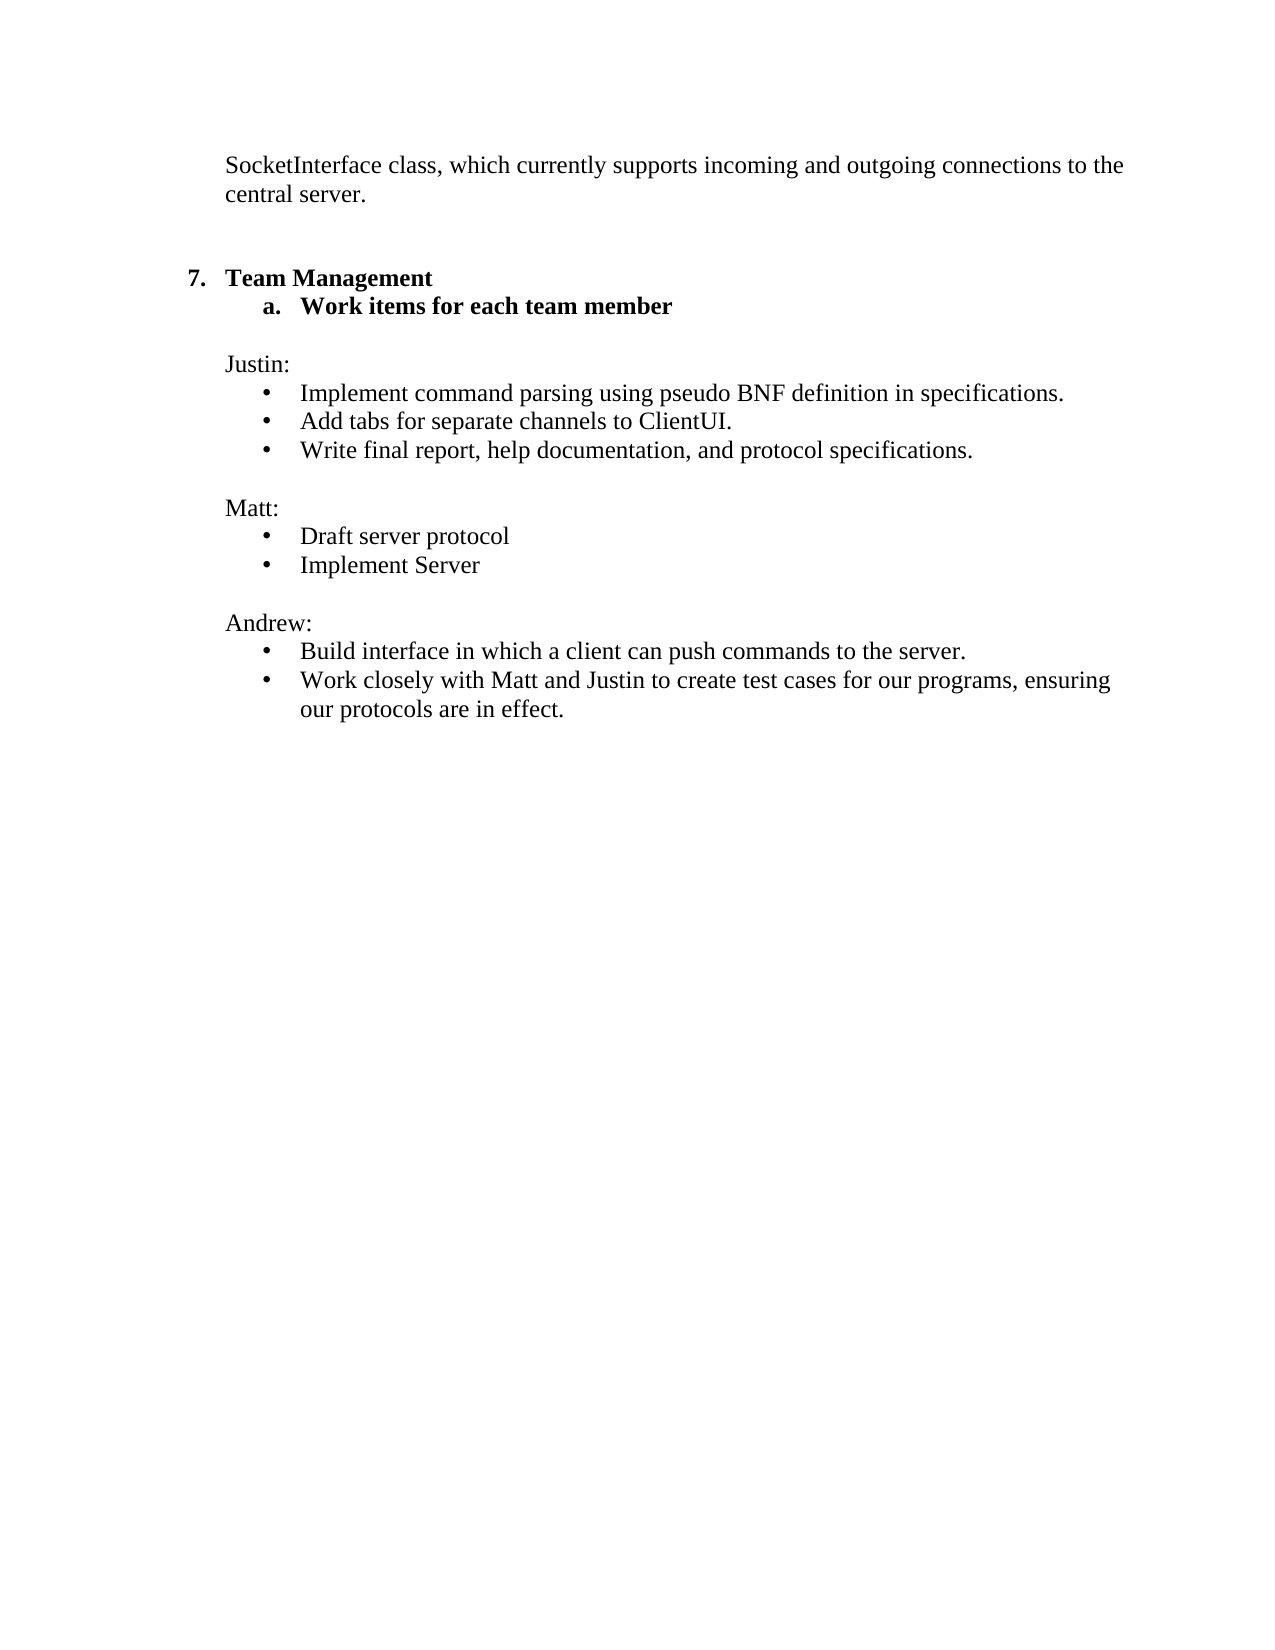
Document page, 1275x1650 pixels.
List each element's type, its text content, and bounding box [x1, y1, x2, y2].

list Justin: [187, 349, 1125, 378]
list SocketInterface class, which currently supports incoming and outgoing connections to the central server. [187, 150, 1125, 207]
list Draft server protocol [262, 521, 1125, 550]
list Implement Server [262, 550, 1125, 579]
list Work items for each team member [262, 291, 1125, 320]
list Add tabs for separate channels to ClientUI. [262, 406, 1125, 435]
list Work closely with Matt and Justin to create test cases for our programs, ensuring our protocols are in effect. [262, 665, 1125, 723]
list Andrew: [187, 608, 1125, 636]
list Matt: [187, 493, 1125, 521]
list Team Management [187, 263, 1125, 291]
list Write final report, help documentation, and protocol specifications. [262, 435, 1125, 464]
list Implement command parsing using pseudo BNF definition in specifications. [262, 378, 1125, 406]
list Build interface in which a client can push commands to the server. [262, 636, 1125, 665]
